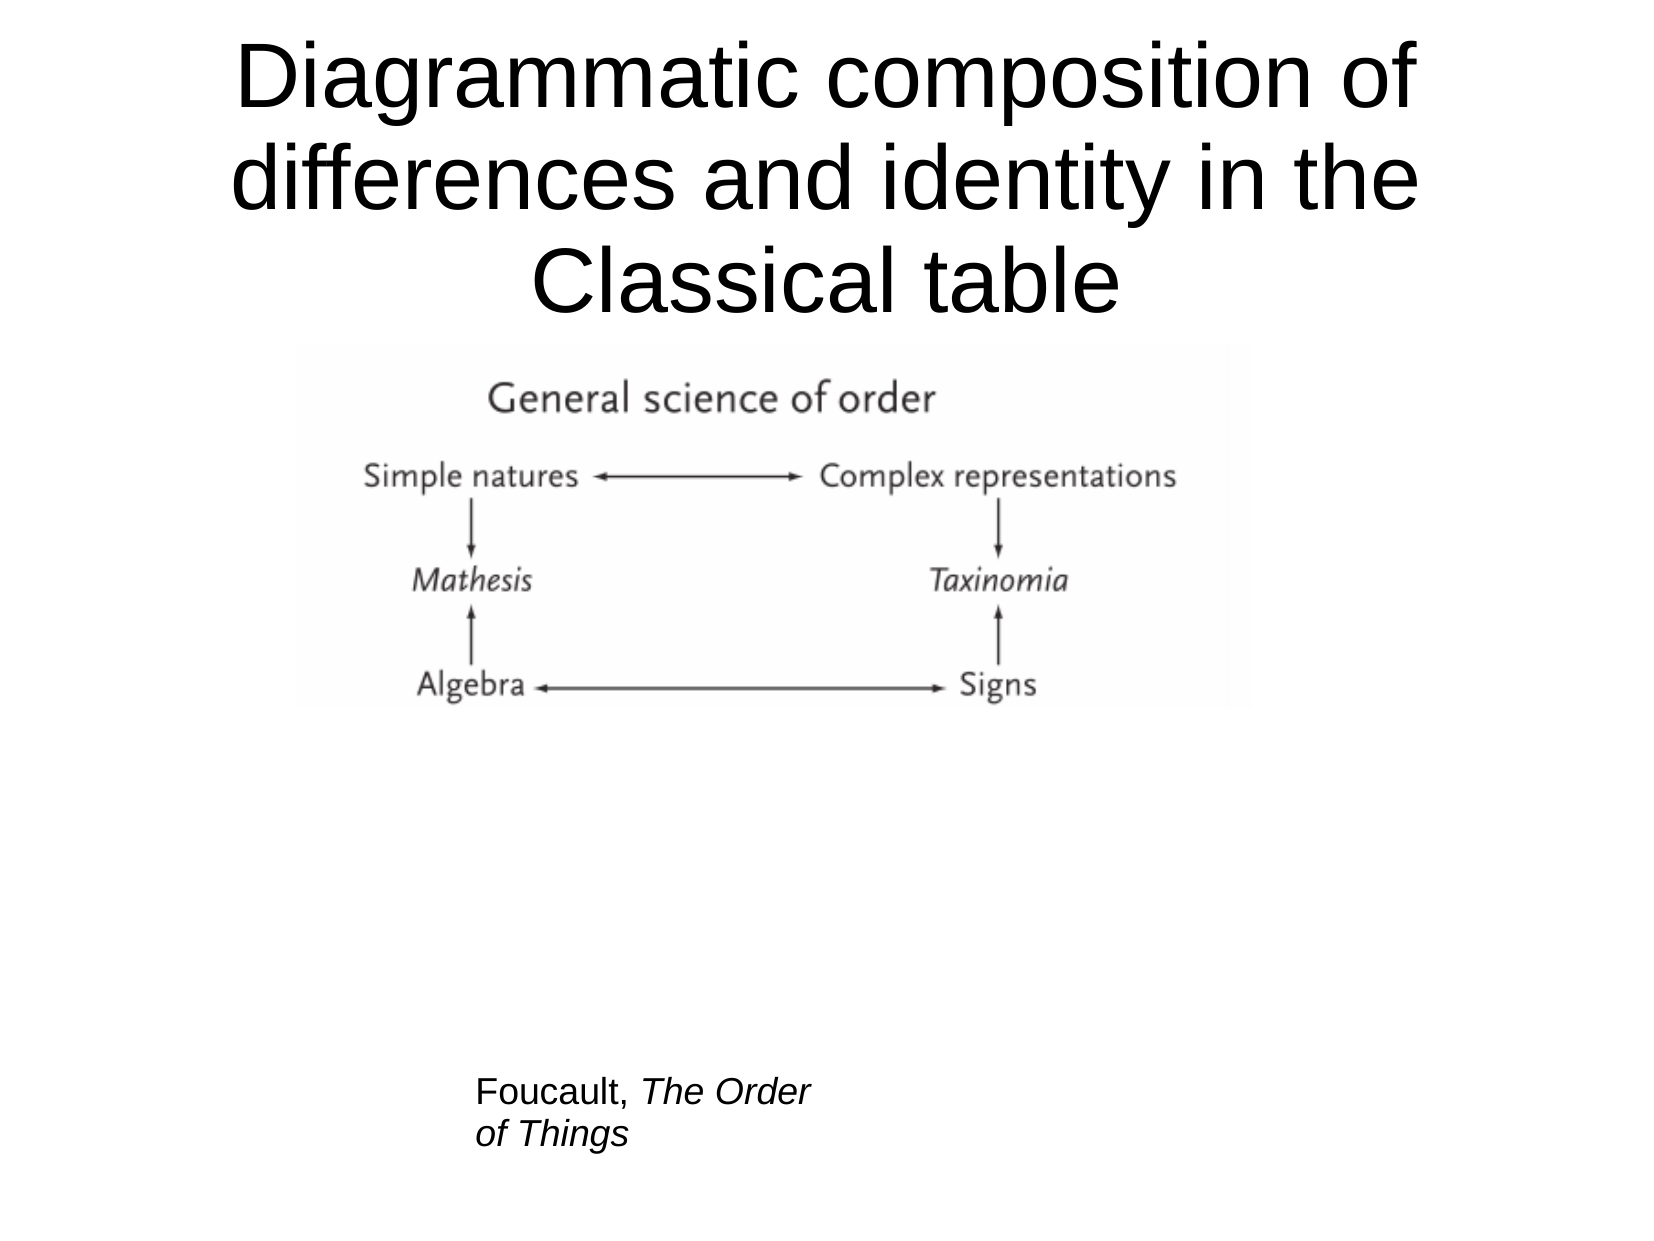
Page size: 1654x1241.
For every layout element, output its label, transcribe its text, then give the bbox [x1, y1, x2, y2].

picture [295, 344, 1274, 709]
text_box Foucault, The Order of Things [460, 1062, 851, 1162]
title Diagrammatic composition of differences and identity in the Classical table [82, 23, 1571, 332]
